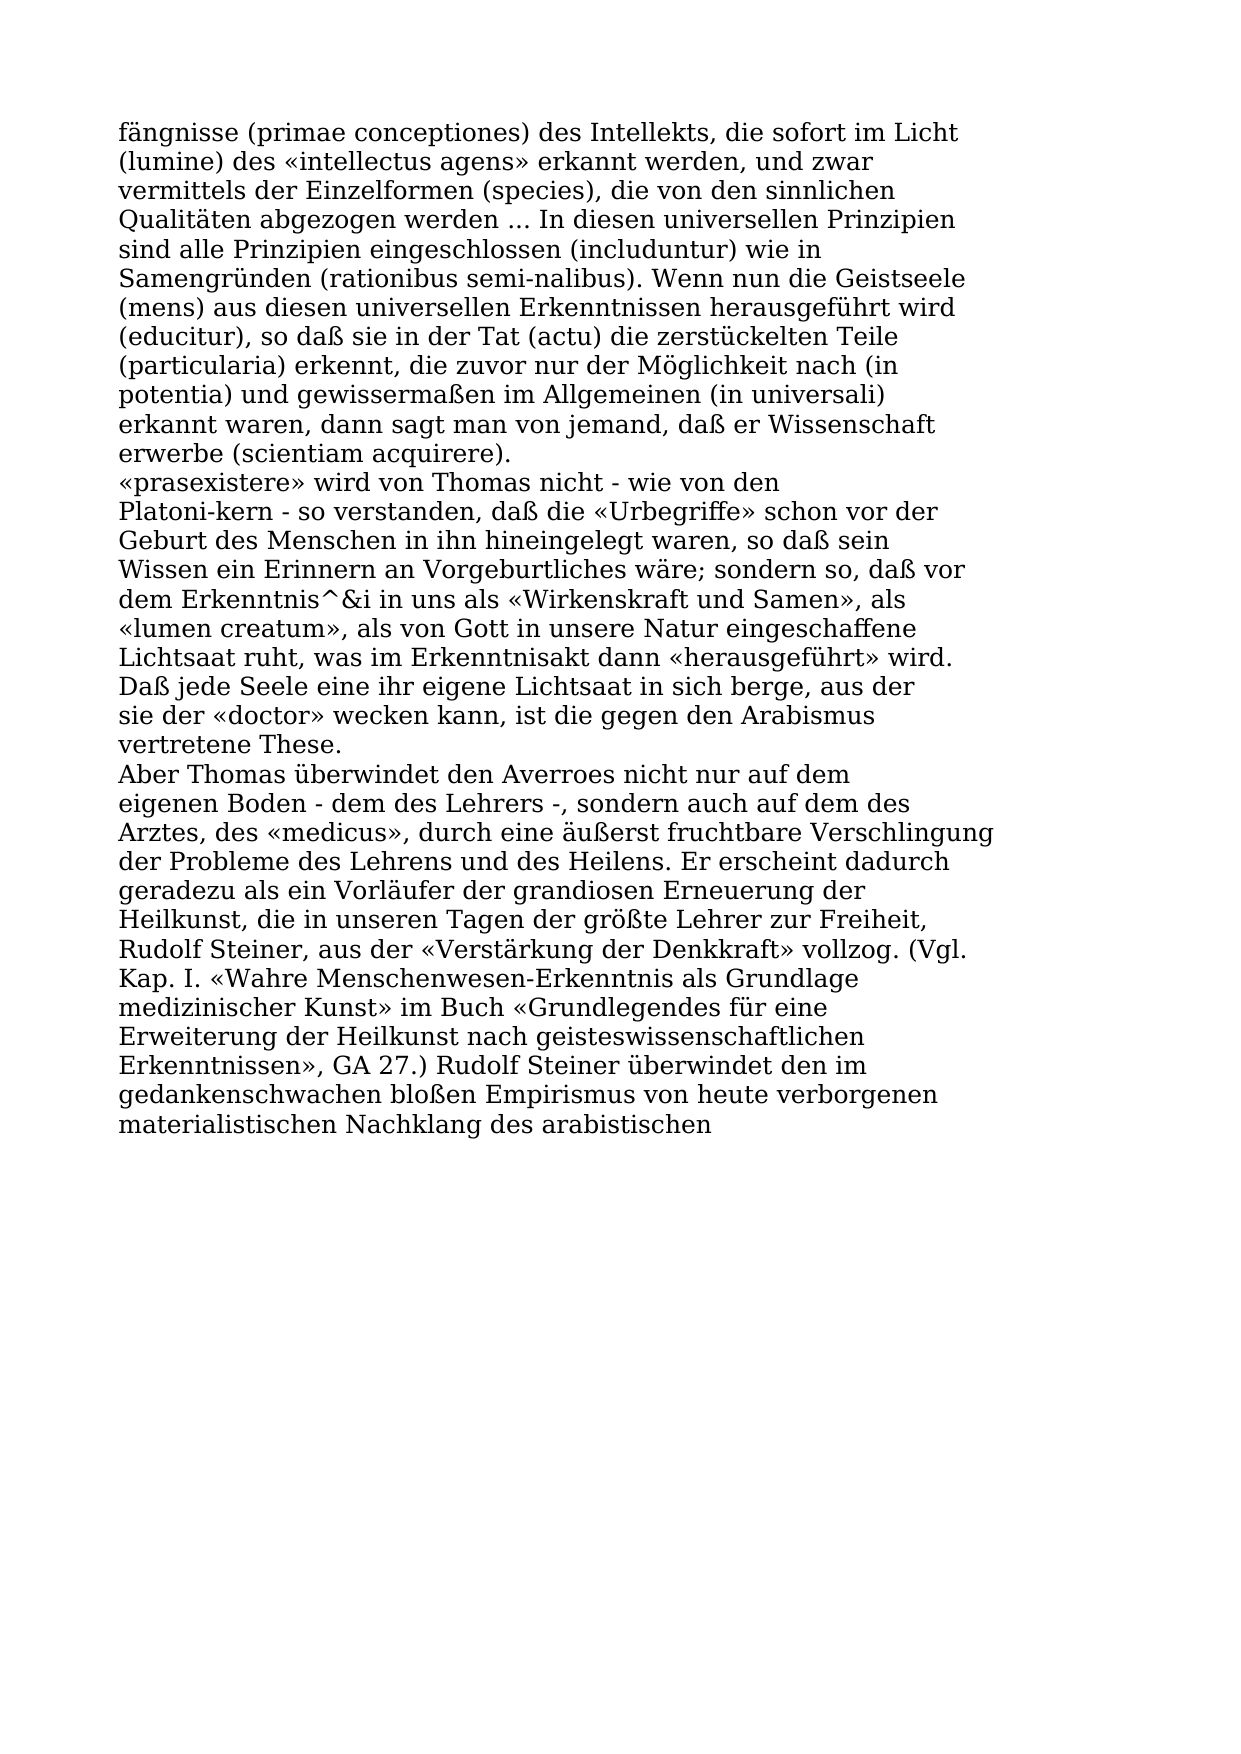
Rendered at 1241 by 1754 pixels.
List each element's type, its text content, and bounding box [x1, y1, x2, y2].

text geradezu als ein Vorläufer der grandiosen Erneuerung der [118, 876, 1122, 906]
text Wissen ein Erinnern an Vorgeburtliches wäre; sondern so, daß vor [118, 556, 1122, 585]
text Rudolf Steiner, aus der «Verstärkung der Denkkraft» vollzog. (Vgl. [118, 935, 1122, 964]
text Erkenntnissen», GA 27.) Rudolf Steiner überwindet den im [118, 1051, 1122, 1081]
text Heilkunst, die in unseren Tagen der größte Lehrer zur Freiheit, [118, 906, 1122, 935]
text dem Erkenntnis^&i in uns als «Wirkenskraft und Samen», als [118, 585, 1122, 614]
text Kap. I. «Wahre Menschenwesen-Erkenntnis als Grundlage [118, 964, 1122, 993]
text Lichtsaat ruht, was im Erkenntnisakt dann «herausgeführt» wird. [118, 643, 1122, 672]
text Aber Thomas überwindet den Averroes nicht nur auf dem [118, 760, 1122, 789]
text (particularia) erkennt, die zuvor nur der Möglichkeit nach (in [118, 351, 1122, 381]
text eigenen Boden - dem des Lehrers -, sondern auch auf dem des [118, 789, 1122, 818]
text vertretene These. [118, 731, 1122, 760]
text Daß jede Seele eine ihr eigene Lichtsaat in sich berge, aus der [118, 672, 1122, 701]
text «prasexistere» wird von Thomas nicht - wie von den [118, 468, 1122, 497]
text vermittels der Einzelformen (species), die von den sinnlichen [118, 176, 1122, 206]
text medizinischer Kunst» im Buch «Grundlegendes für eine [118, 993, 1122, 1022]
text gedankenschwachen bloßen Empirismus von heute verborgenen [118, 1081, 1122, 1110]
text (mens) aus diesen universellen Erkenntnissen herausgeführt wird [118, 293, 1122, 322]
text «lumen creatum», als von Gott in unsere Natur eingeschaffene [118, 614, 1122, 643]
text erkannt waren, dann sagt man von jemand, daß er Wissenschaft [118, 410, 1122, 439]
text Geburt des Menschen in ihn hineingelegt waren, so daß sein [118, 526, 1122, 556]
text sie der «doctor» wecken kann, ist die gegen den Arabismus [118, 701, 1122, 731]
text (lumine) des «intellectus agens» erkannt werden, und zwar [118, 147, 1122, 176]
text der Probleme des Lehrens und des Heilens. Er erscheint dadurch [118, 847, 1122, 876]
text Platoni-kern - so verstanden, daß die «Urbegriffe» schon vor der [118, 497, 1122, 526]
text (educitur), so daß sie in der Tat (actu) die zerstückelten Teile [118, 322, 1122, 351]
text materialistischen Nachklang des arabistischen [118, 1110, 1122, 1139]
text fängnisse (primae conceptiones) des Intellekts, die sofort im Licht [118, 118, 1122, 147]
text erwerbe (scientiam acquirere). [118, 439, 1122, 468]
text Arztes, des «medicus», durch eine äußerst fruchtbare Verschlingung [118, 818, 1122, 847]
text Samengründen (rationibus semi-nalibus). Wenn nun die Geistseele [118, 264, 1122, 293]
text Erweiterung der Heilkunst nach geisteswissenschaftlichen [118, 1022, 1122, 1051]
text potentia) und gewissermaßen im Allgemeinen (in universali) [118, 381, 1122, 410]
text sind alle Prinzipien eingeschlossen (includuntur) wie in [118, 235, 1122, 264]
text Qualitäten abgezogen werden ... In diesen universellen Prinzipien [118, 206, 1122, 235]
